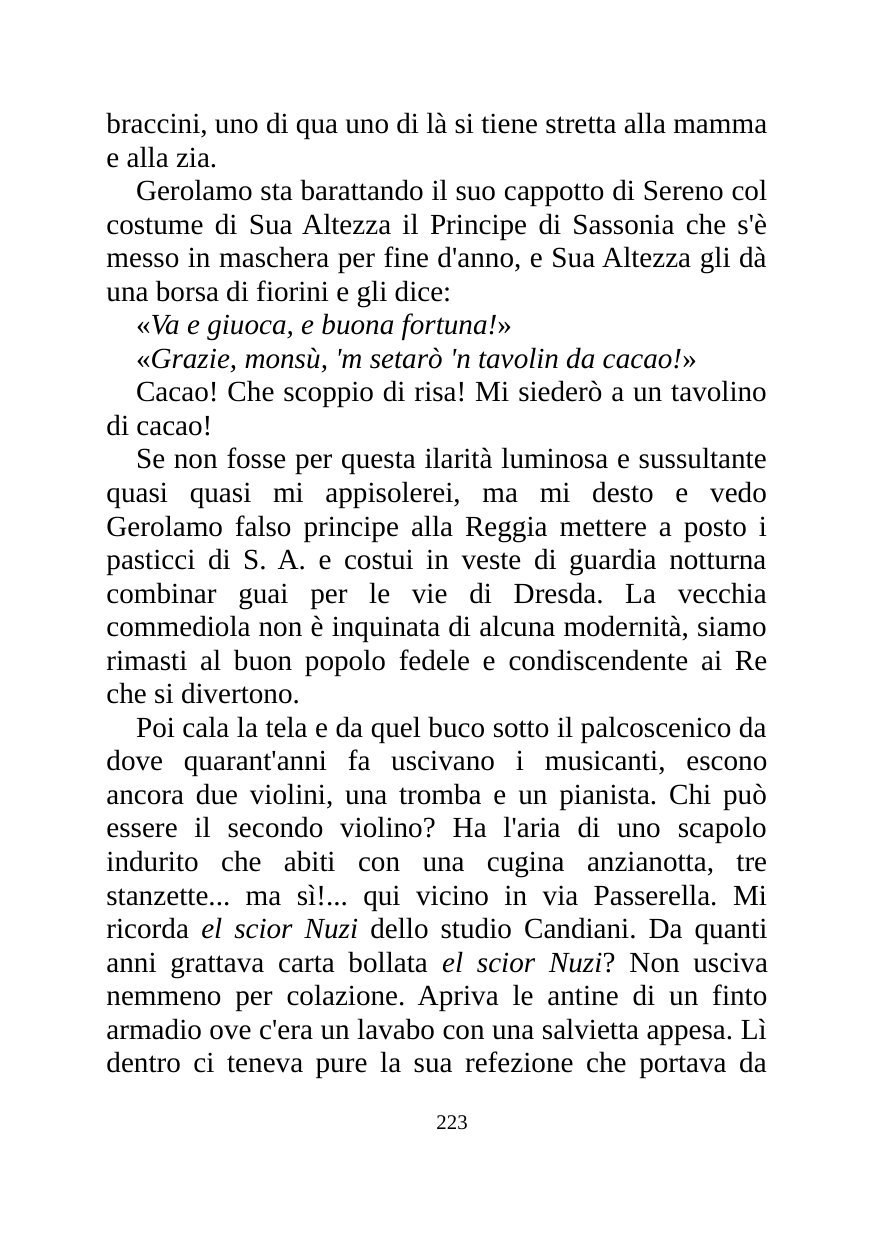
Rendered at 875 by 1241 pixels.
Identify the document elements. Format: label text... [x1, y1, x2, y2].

text «Va e giuoca, e buona fortuna!» [106, 307, 768, 341]
text Cacao! Che scoppio di risa! Mi siederò a un tavolino di cacao! [106, 374, 768, 442]
text braccini, uno di qua uno di là si tiene stretta alla mamma e alla zia. [106, 106, 768, 173]
text Poi cala la tela e da quel buco sotto il palcoscenico da dove quarant'anni fa uscivano i musicanti, escono ancora due violini, una tromba e un pianista. Chi può essere il secondo violino? Ha l'aria di uno scapolo indurito che abiti con una cugina anzianotta, tre stanzette... ma sì!... qui vicino in via Passerella. Mi ricorda el scior Nuzi dello studio Candiani. Da quanti anni grattava carta bollata el scior Nuzi? Non usciva nemmeno per colazione. Apriva le antine di un finto armadio ove c'era un lavabo con una salvietta appesa. Lì dentro ci teneva pure la sua refezione che portava da [106, 710, 768, 1079]
text Se non fosse per questa ilarità luminosa e sussultante quasi quasi mi appisolerei, ma mi desto e vedo Gerolamo falso principe alla Reggia mettere a posto i pasticci di S. A. e costui in veste di guardia notturna combinar guai per le vie di Dresda. La vecchia commediola non è inquinata di alcuna modernità, siamo rimasti al buon popolo fedele e condiscendente ai Re che si divertono. [106, 442, 768, 710]
text Gerolamo sta barattando il suo cappotto di Sereno col costume di Sua Altezza il Principe di Sassonia che s'è messo in maschera per fine d'anno, e Sua Altezza gli dà una borsa di fiorini e gli dice: [106, 173, 768, 307]
text «Grazie, monsù, 'm setarò 'n tavolin da cacao!» [106, 341, 768, 374]
